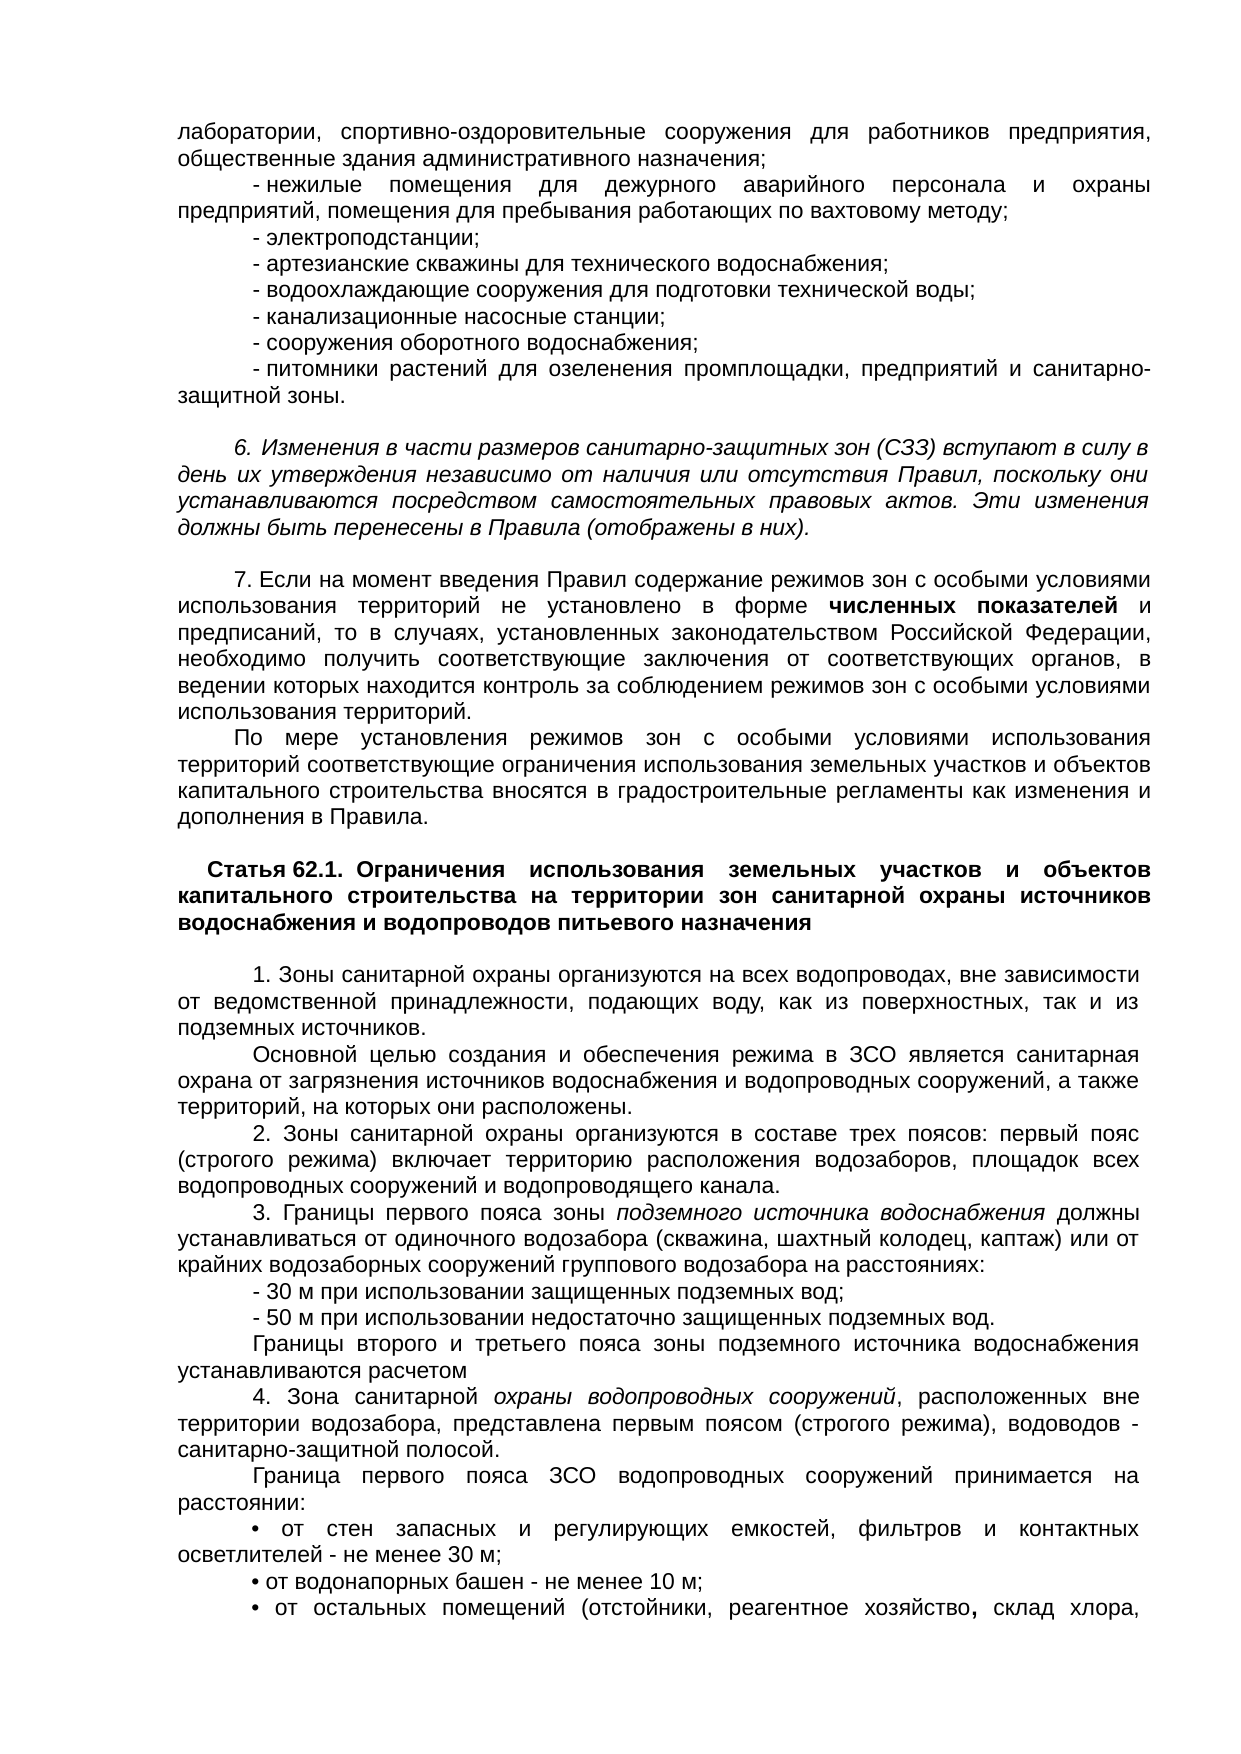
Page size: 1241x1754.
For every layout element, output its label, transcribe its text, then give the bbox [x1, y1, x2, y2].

text Границы второго и третьего пояса зоны подземного источника водоснабжения устанавливаются расчетом [177, 1330, 1140, 1383]
text • от стен запасных и регулирующих емкостей, фильтров и контактных осветлителей - не менее 30 м; [177, 1515, 1140, 1568]
text По мере установления режимов зон с особыми условиями использования территорий соответствующие ограничения использования земельных участков и объектов капитального строительства вносятся в градостроительные регламенты как изменения и дополнения в Правила. [177, 724, 1152, 830]
text 6. Изменения в части размеров санитарно-защитных зон (СЗЗ) вступают в силу в день их утверждения независимо от наличия или отсутствия Правил, поскольку они устанавливаются посредством самостоятельных правовых актов. Эти изменения должны быть перенесены в Правила (отображены в них). [177, 434, 1152, 540]
text Граница первого пояса ЗСО водопроводных сооружений принимается на расстоянии: [177, 1462, 1140, 1515]
text • от остальных помещений (отстойники, реагентное хозяйство, склад хлора, [177, 1594, 1140, 1620]
text - 30 м при использовании защищенных подземных вод; [177, 1278, 1140, 1304]
text лаборатории, спортивно-оздоровительные сооружения для работников предприятия, общественные здания административного назначения; [177, 118, 1152, 171]
text 3. Границы первого пояса зоны подземного источника водоснабжения должны устанавливаться от одиночного водозабора (скважина, шахтный колодец, каптаж) или от крайних водозаборных сооружений группового водозабора на расстояниях: [177, 1199, 1140, 1278]
text - канализационные насосные станции; [177, 303, 1152, 329]
text - сооружения оборотного водоснабжения; [177, 329, 1152, 355]
text 1. Зоны санитарной охраны организуются на всех водопроводах, вне зависимости от ведомственной принадлежности, подающих воду, как из поверхностных, так и из подземных источников. [177, 961, 1140, 1041]
text 4. Зона санитарной охраны водопроводных сооружений, расположенных вне территории водозабора, представлена первым поясом (строгого режима), водоводов - санитарно-защитной полосой. [177, 1383, 1140, 1462]
text Основной целью создания и обеспечения режима в ЗСО является санитарная охрана от загрязнения источников водоснабжения и водопроводных сооружений, а также территорий, на которых они расположены. [177, 1041, 1140, 1119]
text 2. Зоны санитарной охраны организуются в составе трех поясов: первый пояс (строгого режима) включает территорию расположения водозаборов, площадок всех водопроводных сооружений и водопроводящего канала. [177, 1119, 1140, 1199]
text - электроподстанции; [177, 223, 1152, 250]
text - 50 м при использовании недостаточно защищенных подземных вод. [177, 1304, 1140, 1330]
text 7. Если на момент введения Правил содержание режимов зон с особыми условиями использования территорий не установлено в форме численных показателей и предписаний, то в случаях, установленных законодательством Российской Федерации, необходимо получить соответствующие заключения от соответствующих органов, в ведении которых находится контроль за соблюдением режимов зон с особыми условиями использования территорий. [177, 566, 1152, 724]
text • от водонапорных башен - не менее 10 м; [177, 1568, 1140, 1594]
text Статья 62.1. Ограничения использования земельных участков и объектов капитального строительства на территории зон санитарной охраны источников водоснабжения и водопроводов питьевого назначения [177, 856, 1152, 935]
text - питомники растений для озеленения промплощадки, предприятий и санитарно-защитной зоны. [177, 355, 1152, 408]
text - нежилые помещения для дежурного аварийного персонала и охраны предприятий, помещения для пребывания работающих по вахтовому методу; [177, 171, 1152, 223]
text - артезианские скважины для технического водоснабжения; [177, 250, 1152, 276]
text - водоохлаждающие сооружения для подготовки технической воды; [177, 276, 1152, 303]
